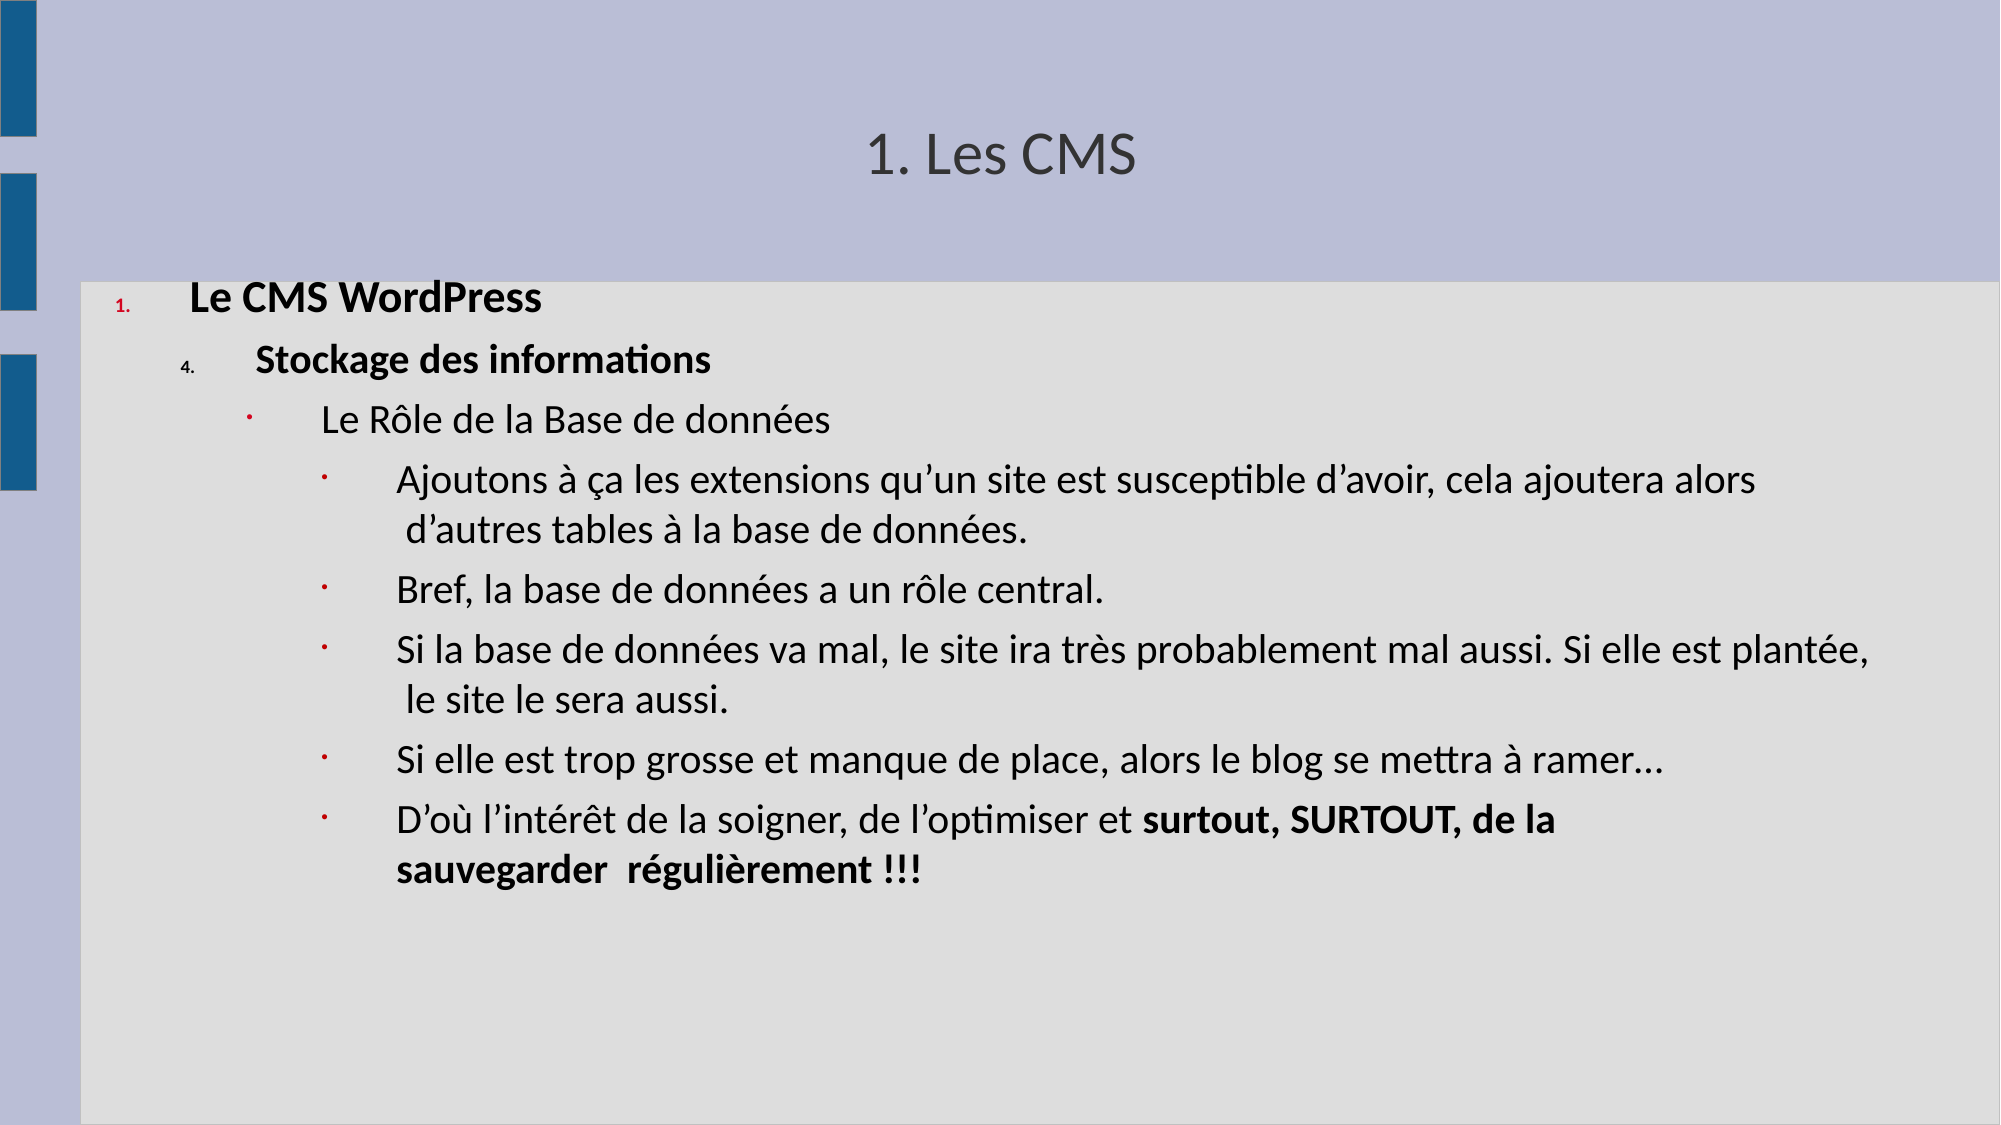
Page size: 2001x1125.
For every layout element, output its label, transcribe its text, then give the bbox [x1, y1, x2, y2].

text_box Le CMS WordPress Stockage des informations Le Rôle de la Base de données Ajoutons à ça les extensions qu’un site est susceptible d’avoir, cela ajoutera alors d’autres tables à la base de données. Bref, la base de données a un rôle central. Si la base de données va mal, le site ira très probablement mal aussi. Si elle est plantée, le site le sera aussi. Si elle est trop grosse et manque de place, alors le blog se mettra à ramer… D’où l’intérêt de la soigner, de l’optimiser et surtout, SURTOUT, de la sauvegarder régulièrement !!! [112, 254, 1874, 893]
title 1. Les CMS [859, 109, 1141, 254]
